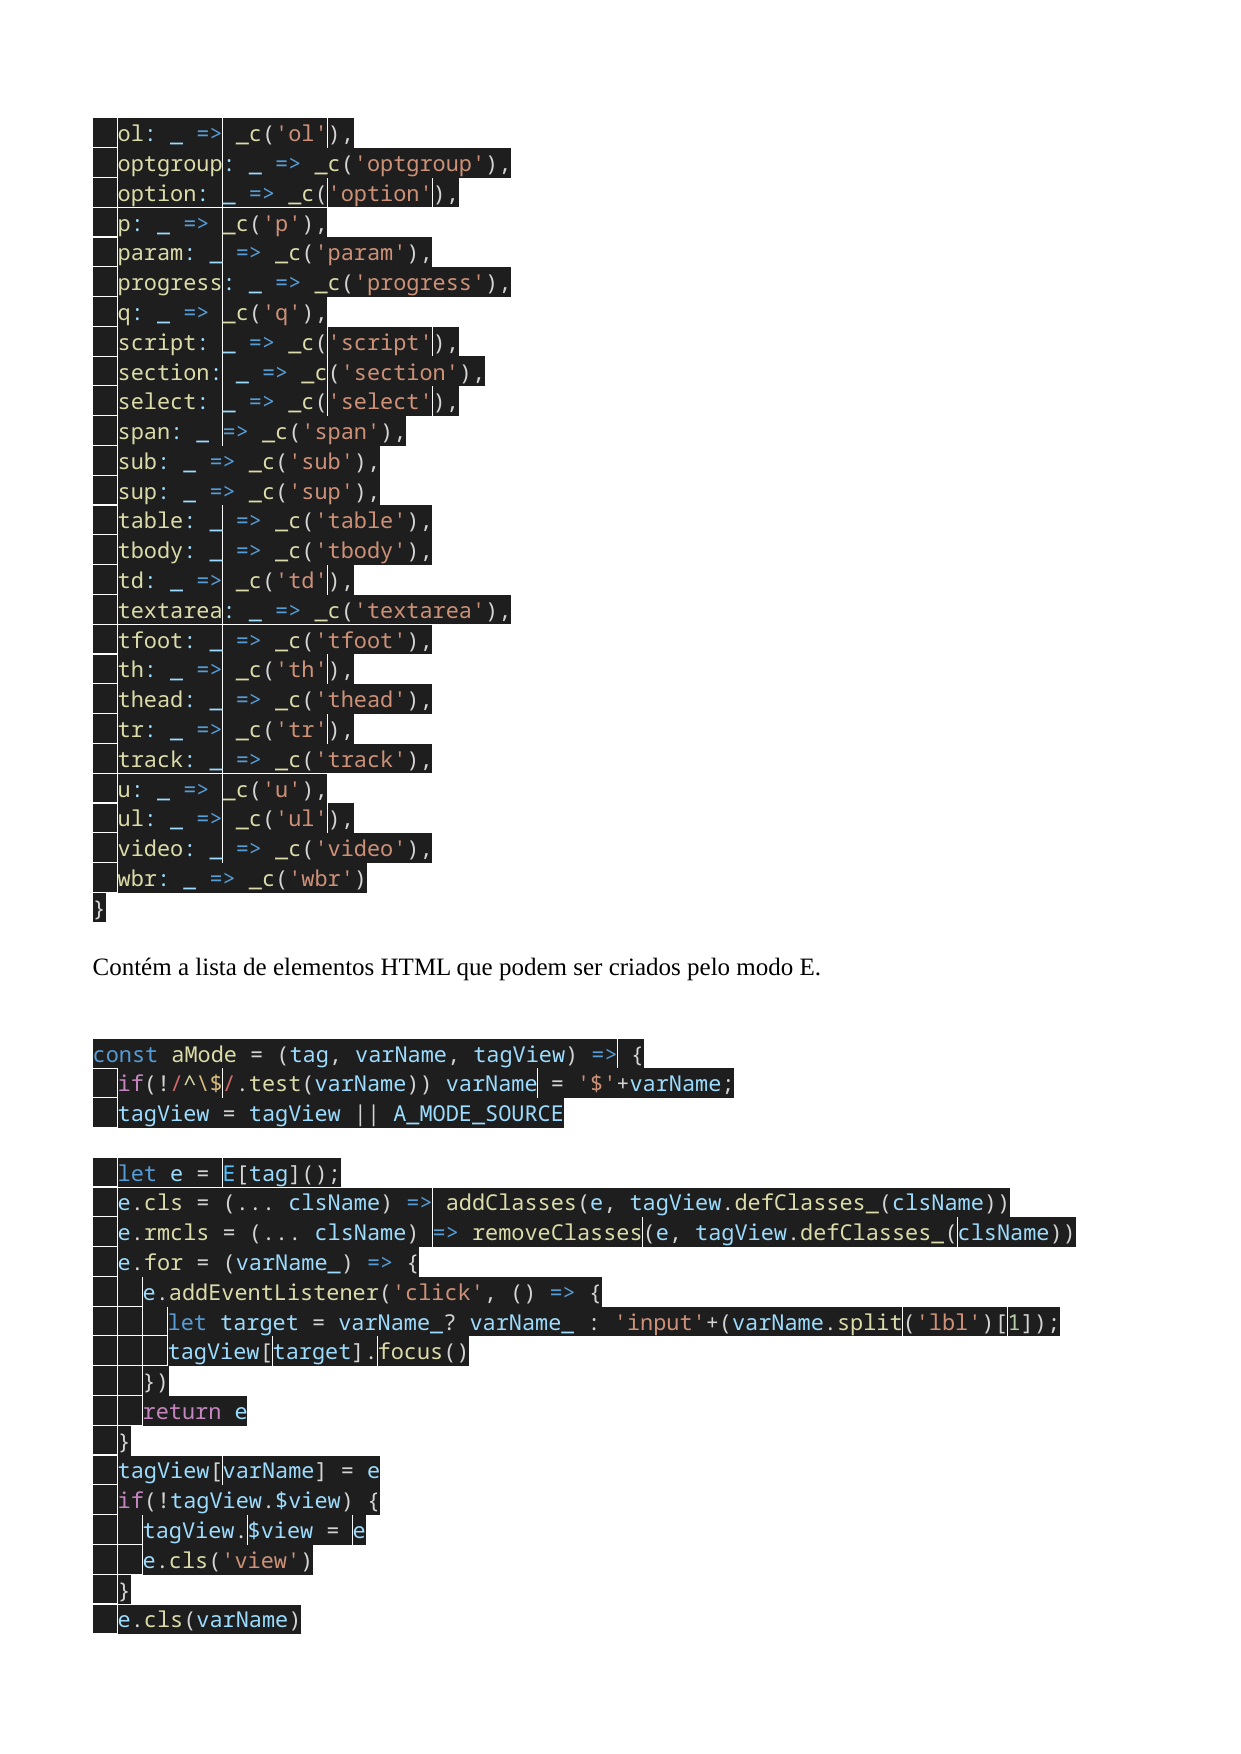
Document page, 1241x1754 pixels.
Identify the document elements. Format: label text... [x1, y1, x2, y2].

text e.cls = (... clsName) => addClasses(e, tagView.defClasses_(clsName)) [92, 1187, 1152, 1217]
text p: _ => _c('p'), [92, 207, 1152, 237]
text sub: _ => _c('sub'), [92, 446, 1152, 476]
text sup: _ => _c('sup'), [92, 476, 1152, 505]
text if(!/^\$/.test(varName)) varName = '$'+varName; [92, 1068, 1152, 1098]
text option: _ => _c('option'), [92, 178, 1152, 207]
text tagView[varName] = e [92, 1456, 1152, 1485]
text param: _ => _c('param'), [92, 237, 1152, 267]
text Contém a lista de elementos HTML que podem ser criados pelo modo E. [92, 952, 1152, 981]
text let e = E[tag](); [92, 1158, 1152, 1187]
text e.addEventListener('click', () => { [92, 1277, 1152, 1307]
text tagView = tagView || A_MODE_SOURCE [92, 1098, 1152, 1128]
text if(!tagView.$view) { [92, 1485, 1152, 1515]
text select: _ => _c('select'), [92, 386, 1152, 416]
text e.cls('view') [92, 1545, 1152, 1575]
text textarea: _ => _c('textarea'), [92, 595, 1152, 624]
text let target = varName_? varName_ : 'input'+(varName.split('lbl')[1]); [92, 1307, 1152, 1336]
text span: _ => _c('span'), [92, 416, 1152, 446]
text optgroup: _ => _c('optgroup'), [92, 148, 1152, 178]
text table: _ => _c('table'), [92, 505, 1152, 535]
text track: _ => _c('track'), [92, 744, 1152, 773]
text } [92, 1426, 1152, 1456]
text tagView.$view = e [92, 1515, 1152, 1545]
text const aMode = (tag, varName, tagView) => { [92, 1038, 1152, 1068]
text e.cls(varName) [92, 1604, 1152, 1634]
text u: _ => _c('u'), [92, 773, 1152, 803]
text ul: _ => _c('ul'), [92, 803, 1152, 833]
text td: _ => _c('td'), [92, 565, 1152, 595]
text th: _ => _c('th'), [92, 654, 1152, 684]
text wbr: _ => _c('wbr') [92, 863, 1152, 893]
text video: _ => _c('video'), [92, 833, 1152, 863]
text return e [92, 1396, 1152, 1426]
text e.for = (varName_) => { [92, 1247, 1152, 1277]
text thead: _ => _c('thead'), [92, 684, 1152, 714]
text script: _ => _c('script'), [92, 327, 1152, 356]
text q: _ => _c('q'), [92, 297, 1152, 327]
text }) [92, 1366, 1152, 1396]
text e.rmcls = (... clsName) => removeClasses(e, tagView.defClasses_(clsName)) [92, 1217, 1152, 1247]
text tbody: _ => _c('tbody'), [92, 535, 1152, 565]
text section: _ => _c('section'), [92, 356, 1152, 386]
text } [92, 893, 1152, 922]
text } [92, 1575, 1152, 1604]
text tr: _ => _c('tr'), [92, 714, 1152, 744]
text tfoot: _ => _c('tfoot'), [92, 624, 1152, 654]
text tagView[target].focus() [92, 1336, 1152, 1366]
text ol: _ => _c('ol'), [92, 118, 1152, 148]
text progress: _ => _c('progress'), [92, 267, 1152, 297]
